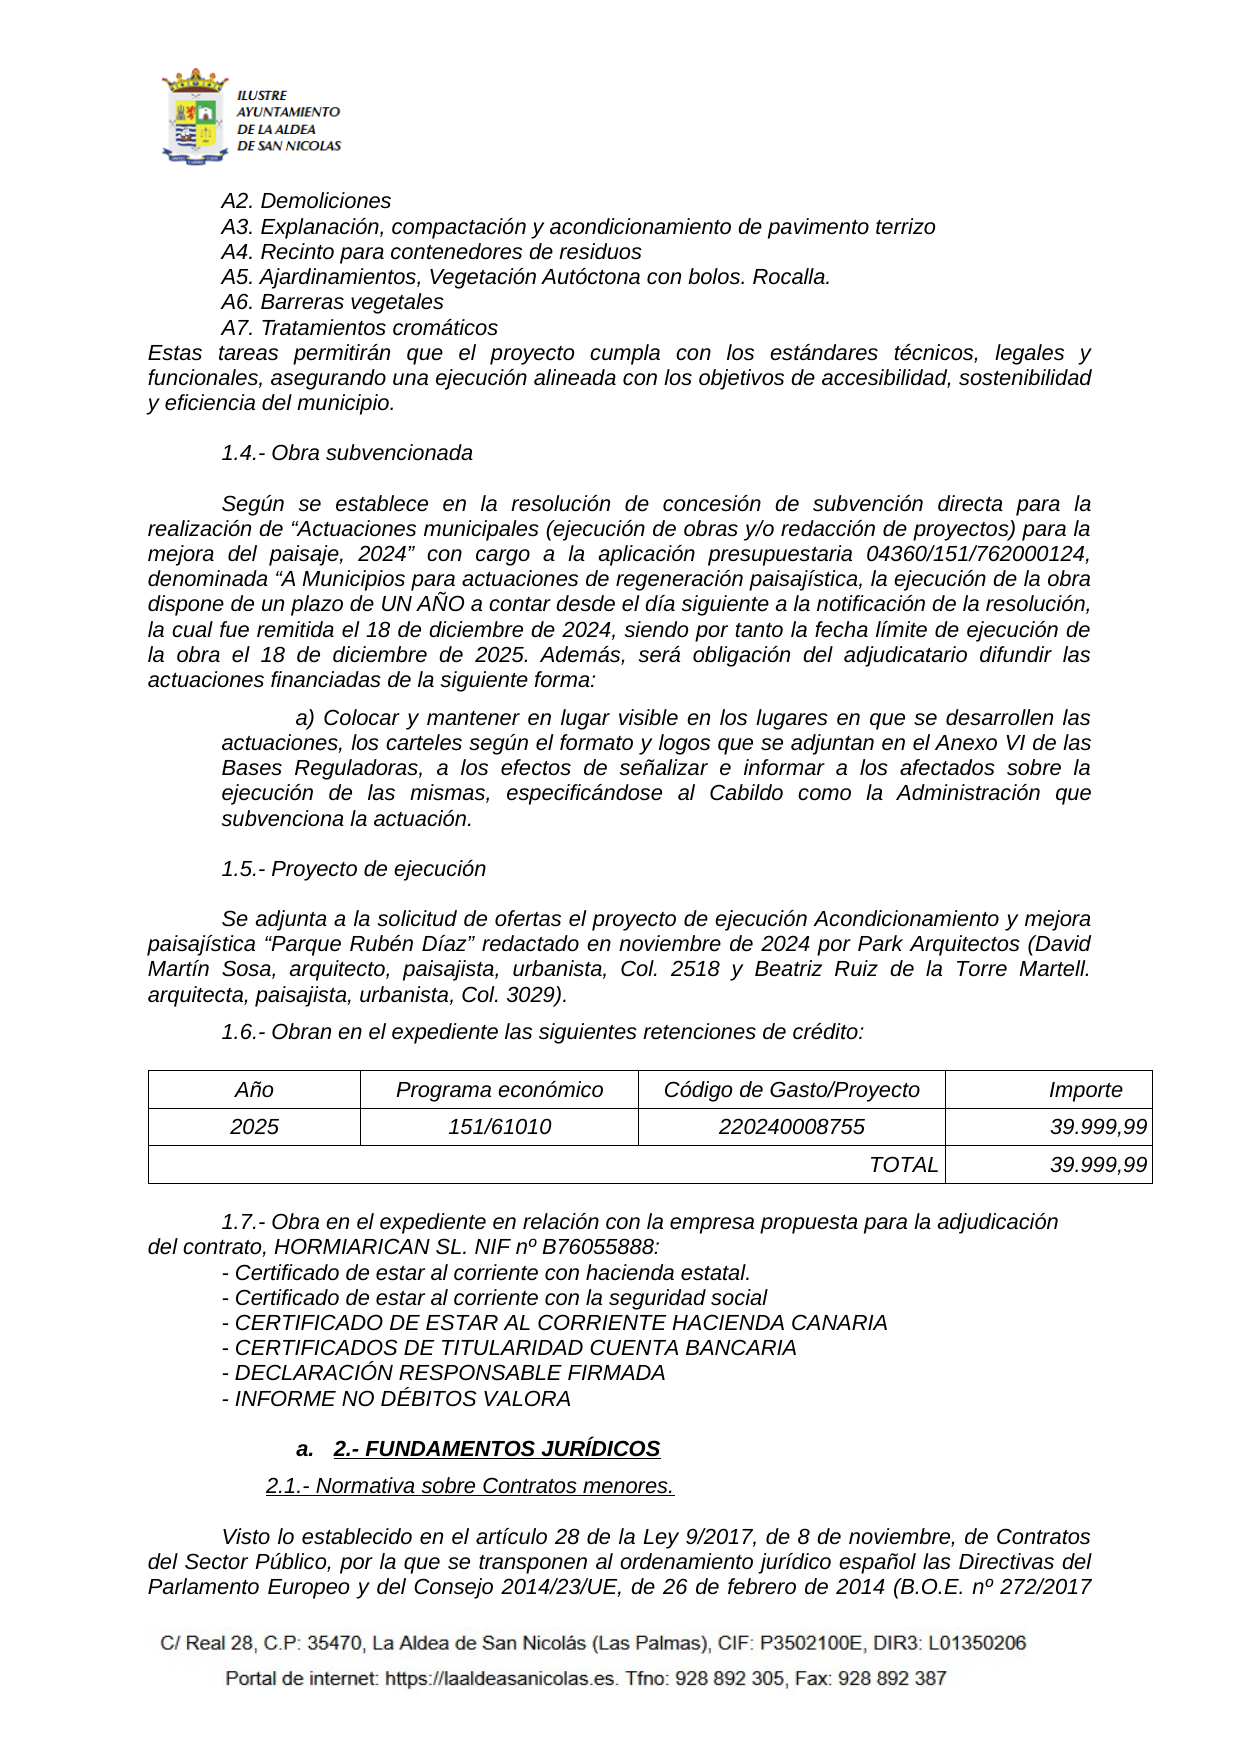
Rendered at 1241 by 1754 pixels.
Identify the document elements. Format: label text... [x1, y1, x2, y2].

text 1.6.- Obran en el expediente las siguientes retenciones de crédito: [148, 1019, 1093, 1044]
text Se adjunta a la solicitud de ofertas el proyecto de ejecución Acondicionamiento y mejora paisajística “Parque Rubén Díaz” redactado en noviembre de 2024 por Park Arquitectos (David Martín Sosa, arquitecto, paisajista, urbanista, Col. 2518 y Beatriz Ruiz de la Torre Martell. arquitecta, paisajista, urbanista, Col. 3029). [148, 906, 1093, 1007]
text - CERTIFICADOS DE TITULARIDAD CUENTA BANCARIA [221, 1335, 1093, 1360]
text 2.1.- Normativa sobre Contratos menores. [148, 1473, 1093, 1499]
text 1.7.- Obra en el expediente en relación con la empresa propuesta para la adjudicación del contrato, HORMIARICAN SL. NIF nº B76055888: [148, 1209, 1093, 1259]
table_cell 39.999,99 [946, 1146, 1152, 1183]
table_cell 220240008755 [639, 1109, 945, 1145]
text A7. Tratamientos cromáticos [148, 314, 1093, 340]
text A4. Recinto para contenedores de residuos [148, 239, 1093, 264]
text - DECLARACIÓN RESPONSABLE FIRMADA [221, 1360, 1093, 1386]
text 1.4.- Obra subvencionada [148, 440, 1093, 466]
table_cell 39.999,99 [946, 1109, 1152, 1145]
text Visto lo establecido en el artículo 28 de la Ley 9/2017, de 8 de noviembre, de Contratos del Sector Público, por la que se transponen al ordenamiento jurídico español las Directivas del Parlamento Europeo y del Consejo 2014/23/UE, de 26 de febrero de 2014 (B.O.E. nº 272/2017 [148, 1524, 1093, 1599]
table_header Programa económico [361, 1071, 638, 1107]
text A2. Demoliciones [148, 188, 1093, 214]
text a) Colocar y mantener en lugar visible en los lugares en que se desarrollen las actuaciones, los carteles según el formato y logos que se adjuntan en el Anexo VI de las Bases Reguladoras, a los efectos de señalizar e informar a los afectados sobre la ejecución de las mismas, especificándose al Cabildo como la Administración que subvenciona la actuación. [221, 705, 1093, 831]
subtitle 2.- FUNDAMENTOS JURÍDICOS [296, 1436, 1093, 1461]
text - Certificado de estar al corriente con hacienda estatal. [221, 1259, 1093, 1285]
table_cell 151/61010 [361, 1109, 638, 1145]
table_cell TOTAL [149, 1146, 945, 1183]
text A6. Barreras vegetales [148, 289, 1093, 314]
table_header Año [149, 1071, 360, 1107]
text A5. Ajardinamientos, Vegetación Autóctona con bolos. Rocalla. [148, 264, 1093, 289]
picture [148, 60, 357, 173]
text - INFORME NO DÉBITOS VALORA [221, 1386, 1093, 1411]
table_cell 2025 [149, 1109, 360, 1145]
text - CERTIFICADO DE ESTAR AL CORRIENTE HACIENDA CANARIA [221, 1310, 1093, 1335]
picture [149, 1627, 1034, 1694]
text Según se establece en la resolución de concesión de subvención directa para la realización de “Actuaciones municipales (ejecución de obras y/o redacción de proyectos) para la mejora del paisaje, 2024” con cargo a la aplicación presupuestaria 04360/151/762000124, denominada “A Municipios para actuaciones de regeneración paisajística, la ejecución de la obra dispone de un plazo de UN AÑO a contar desde el día siguiente a la notificación de la resolución, la cual fue remitida el 18 de diciembre de 2024, siendo por tanto la fecha límite de ejecución de la obra el 18 de diciembre de 2025. Además, será obligación del adjudicatario difundir las actuaciones financiadas de la siguiente forma: [148, 491, 1093, 692]
text 1.5.- Proyecto de ejecución [148, 856, 1093, 881]
table_header Importe [946, 1071, 1152, 1107]
table_header Código de Gasto/Proyecto [639, 1071, 945, 1107]
text Estas tareas permitirán que el proyecto cumpla con los estándares técnicos, legales y funcionales, asegurando una ejecución alineada con los objetivos de accesibilidad, sostenibilidad y eficiencia del municipio. [148, 340, 1093, 415]
text A3. Explanación, compactación y acondicionamiento de pavimento terrizo [148, 214, 1093, 239]
text - Certificado de estar al corriente con la seguridad social [221, 1285, 1093, 1310]
